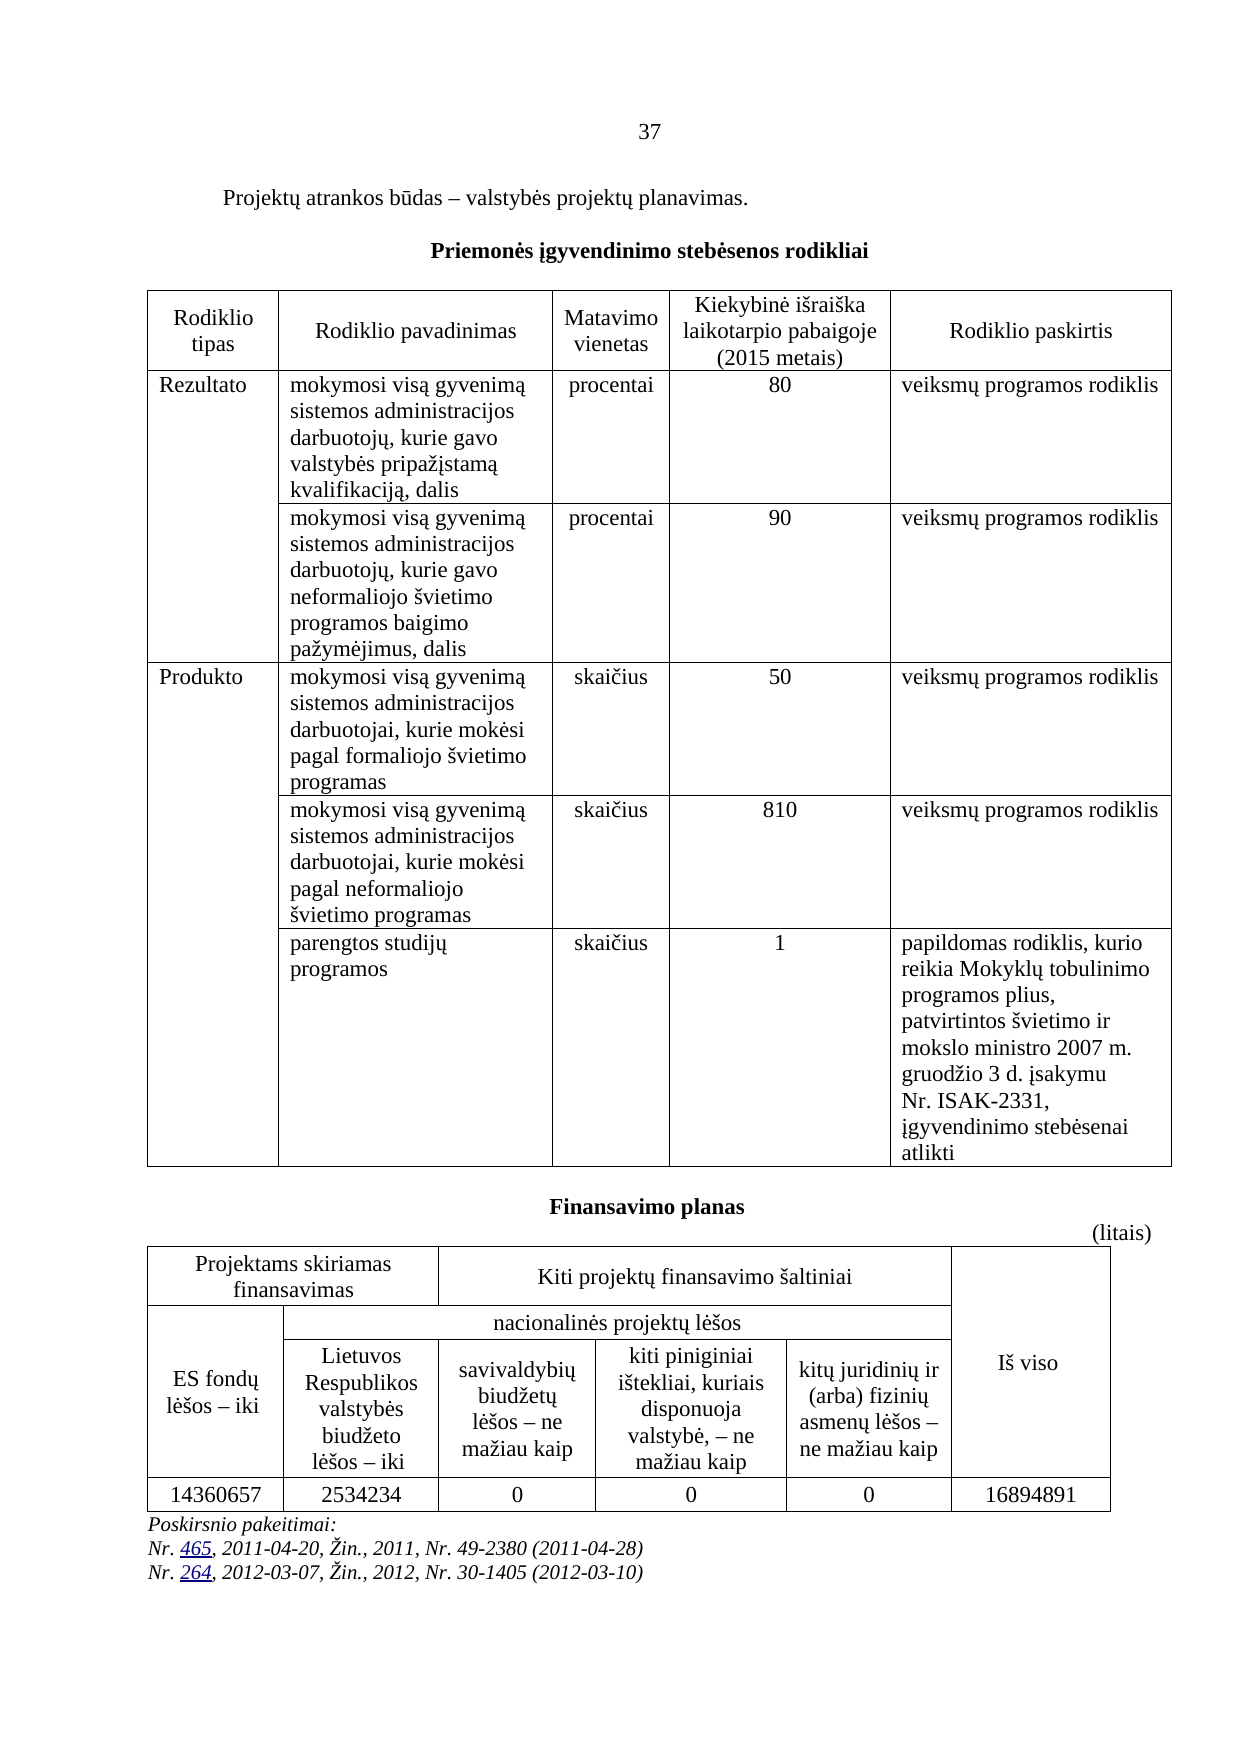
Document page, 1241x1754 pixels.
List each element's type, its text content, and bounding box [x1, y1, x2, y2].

table_header Rodiklio pavadinimas [279, 291, 552, 370]
table_cell mokymosi visą gyvenimą sistemos administracijos darbuotojai, kurie mokėsi pagal formaliojo švietimo programas [279, 663, 552, 795]
text (litais) [148, 1219, 1152, 1246]
text Nr. 465, 2011-04-20, Žin., 2011, Nr. 49-2380 (2011-04-28) [148, 1536, 1152, 1560]
table_header Kiekybinė išraiška laikotarpio pabaigoje (2015 metais) [670, 291, 890, 370]
table_cell 14360657 [148, 1478, 283, 1511]
table_cell 80 [670, 371, 890, 503]
table_header Matavimo vienetas [553, 291, 669, 370]
table_cell 0 [787, 1478, 951, 1511]
table_cell 50 [670, 663, 890, 795]
table_cell Produkto [148, 663, 278, 1166]
table_cell procentai [553, 504, 669, 662]
table_cell Lietuvos Respublikos valstybės biudžeto lėšos – iki [284, 1340, 438, 1477]
table_cell ES fondų lėšos – iki [148, 1306, 283, 1477]
table_cell procentai [553, 371, 669, 503]
table_header Kiti projektų finansavimo šaltiniai [439, 1247, 951, 1305]
table_cell parengtos studijų programos [279, 929, 552, 1166]
table_cell savivaldybių biudžetų lėšos – ne mažiau kaip [439, 1340, 595, 1477]
table_cell skaičius [553, 663, 669, 795]
table_cell 0 [596, 1478, 786, 1511]
table_cell mokymosi visą gyvenimą sistemos administracijos darbuotojų, kurie gavo valstybės pripažįstamą kvalifikaciją, dalis [279, 371, 552, 503]
table_cell kiti piniginiai ištekliai, kuriais disponuoja valstybė, – ne mažiau kaip [596, 1340, 786, 1477]
text Projektų atrankos būdas – valstybės projektų planavimas. [185, 184, 1152, 211]
table_cell 0 [439, 1478, 595, 1511]
table_cell veiksmų programos rodiklis [891, 663, 1171, 795]
table_cell 2534234 [284, 1478, 438, 1511]
table_header Projektams skiriamas finansavimas [148, 1247, 438, 1305]
table_cell 16894891 [952, 1478, 1110, 1511]
table_header Iš viso [952, 1247, 1110, 1477]
table_header Rodiklio paskirtis [891, 291, 1171, 370]
table_cell skaičius [553, 929, 669, 1166]
table_cell veiksmų programos rodiklis [891, 796, 1171, 927]
table_cell veiksmų programos rodiklis [891, 504, 1171, 662]
table_cell nacionalinės projektų lėšos [284, 1306, 951, 1339]
table_cell mokymosi visą gyvenimą sistemos administracijos darbuotojų, kurie gavo neformaliojo švietimo programos baigimo pažymėjimus, dalis [279, 504, 552, 662]
table_cell skaičius [553, 796, 669, 927]
table_cell 1 [670, 929, 890, 1166]
text Finansavimo planas [148, 1193, 1152, 1219]
table_cell papildomas rodiklis, kurio reikia Mokyklų tobulinimo programos plius, patvirtintos švietimo ir mokslo ministro 2007 m. gruodžio 3 d. įsakymu Nr. ISAK-2331, įgyvendinimo stebėsenai atlikti [891, 929, 1171, 1166]
table_header Rodiklio tipas [148, 291, 278, 370]
text Nr. 264, 2012-03-07, Žin., 2012, Nr. 30-1405 (2012-03-10) [148, 1560, 1152, 1584]
table_cell mokymosi visą gyvenimą sistemos administracijos darbuotojai, kurie mokėsi pagal neformaliojo švietimo programas [279, 796, 552, 927]
table_cell Rezultato [148, 371, 278, 662]
table_cell 90 [670, 504, 890, 662]
text Poskirsnio pakeitimai: [148, 1512, 1152, 1536]
text Priemonės įgyvendinimo stebėsenos rodikliai [148, 237, 1152, 263]
table_cell veiksmų programos rodiklis [891, 371, 1171, 503]
table_cell 810 [670, 796, 890, 927]
table_cell kitų juridinių ir (arba) fizinių asmenų lėšos – ne mažiau kaip [787, 1340, 951, 1477]
